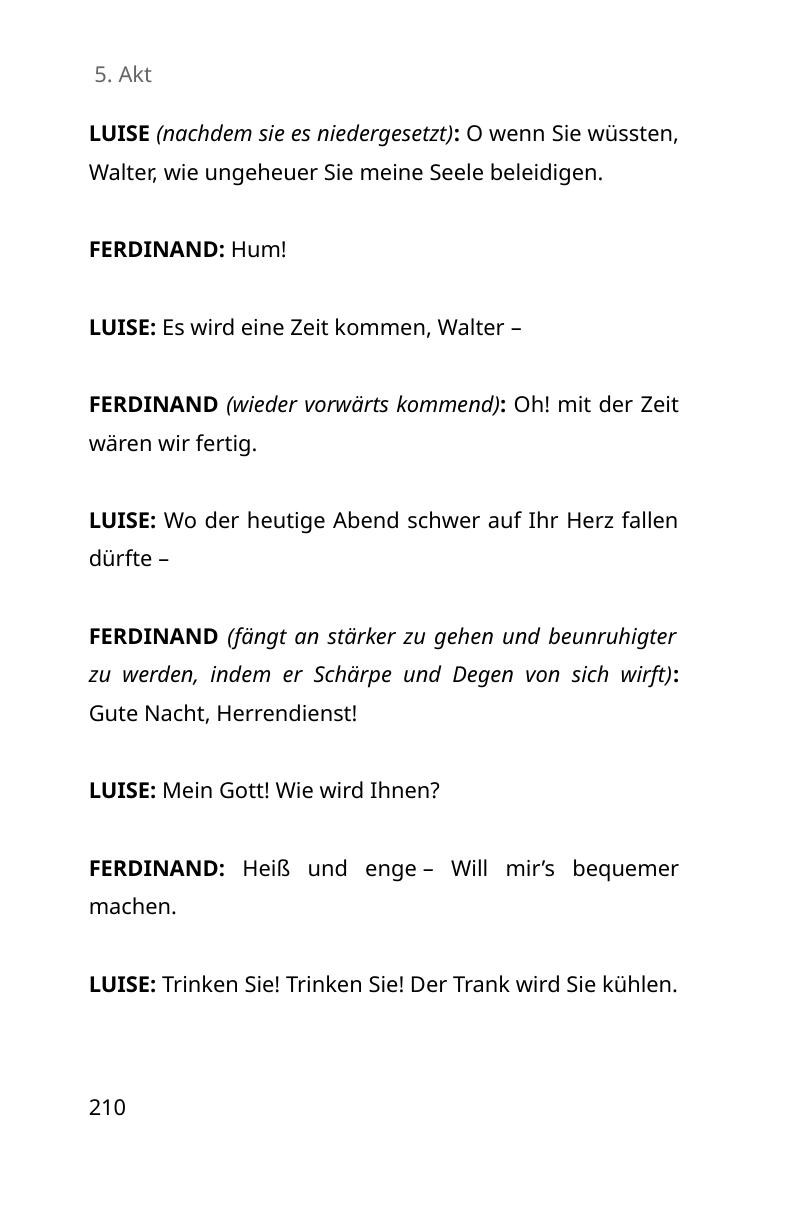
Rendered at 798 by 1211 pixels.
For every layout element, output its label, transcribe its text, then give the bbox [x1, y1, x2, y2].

text FERDINAND (wieder vorwärts kommend): Oh! mit der Zeit wären wir fertig. [88, 362, 679, 457]
text LUISE (nachdem sie es niedergesetzt): O wenn Sie wüssten, Walter, wie ungeheuer Sie meine Seele beleidigen. [88, 118, 679, 187]
text FERDINAND: Heiß und enge – Will mir’s bequemer machen. [88, 826, 679, 921]
text FERDINAND (fängt an stärker zu gehen und beunruhigter zu werden, indem er Schärpe und Degen von sich wirft): Gute Nacht, Herrendienst! [88, 594, 679, 728]
text LUISE: Es wird eine Zeit kommen, Walter – [88, 285, 679, 341]
text LUISE: Mein Gott! Wie wird Ihnen? [88, 748, 679, 805]
text LUISE: Wo der heutige Abend schwer auf Ihr Herz fallen dürfte – [88, 478, 679, 573]
text LUISE: Trinken Sie! Trinken Sie! Der Trank wird Sie kühlen. [88, 942, 679, 998]
text FERDINAND: Hum! [88, 207, 679, 264]
